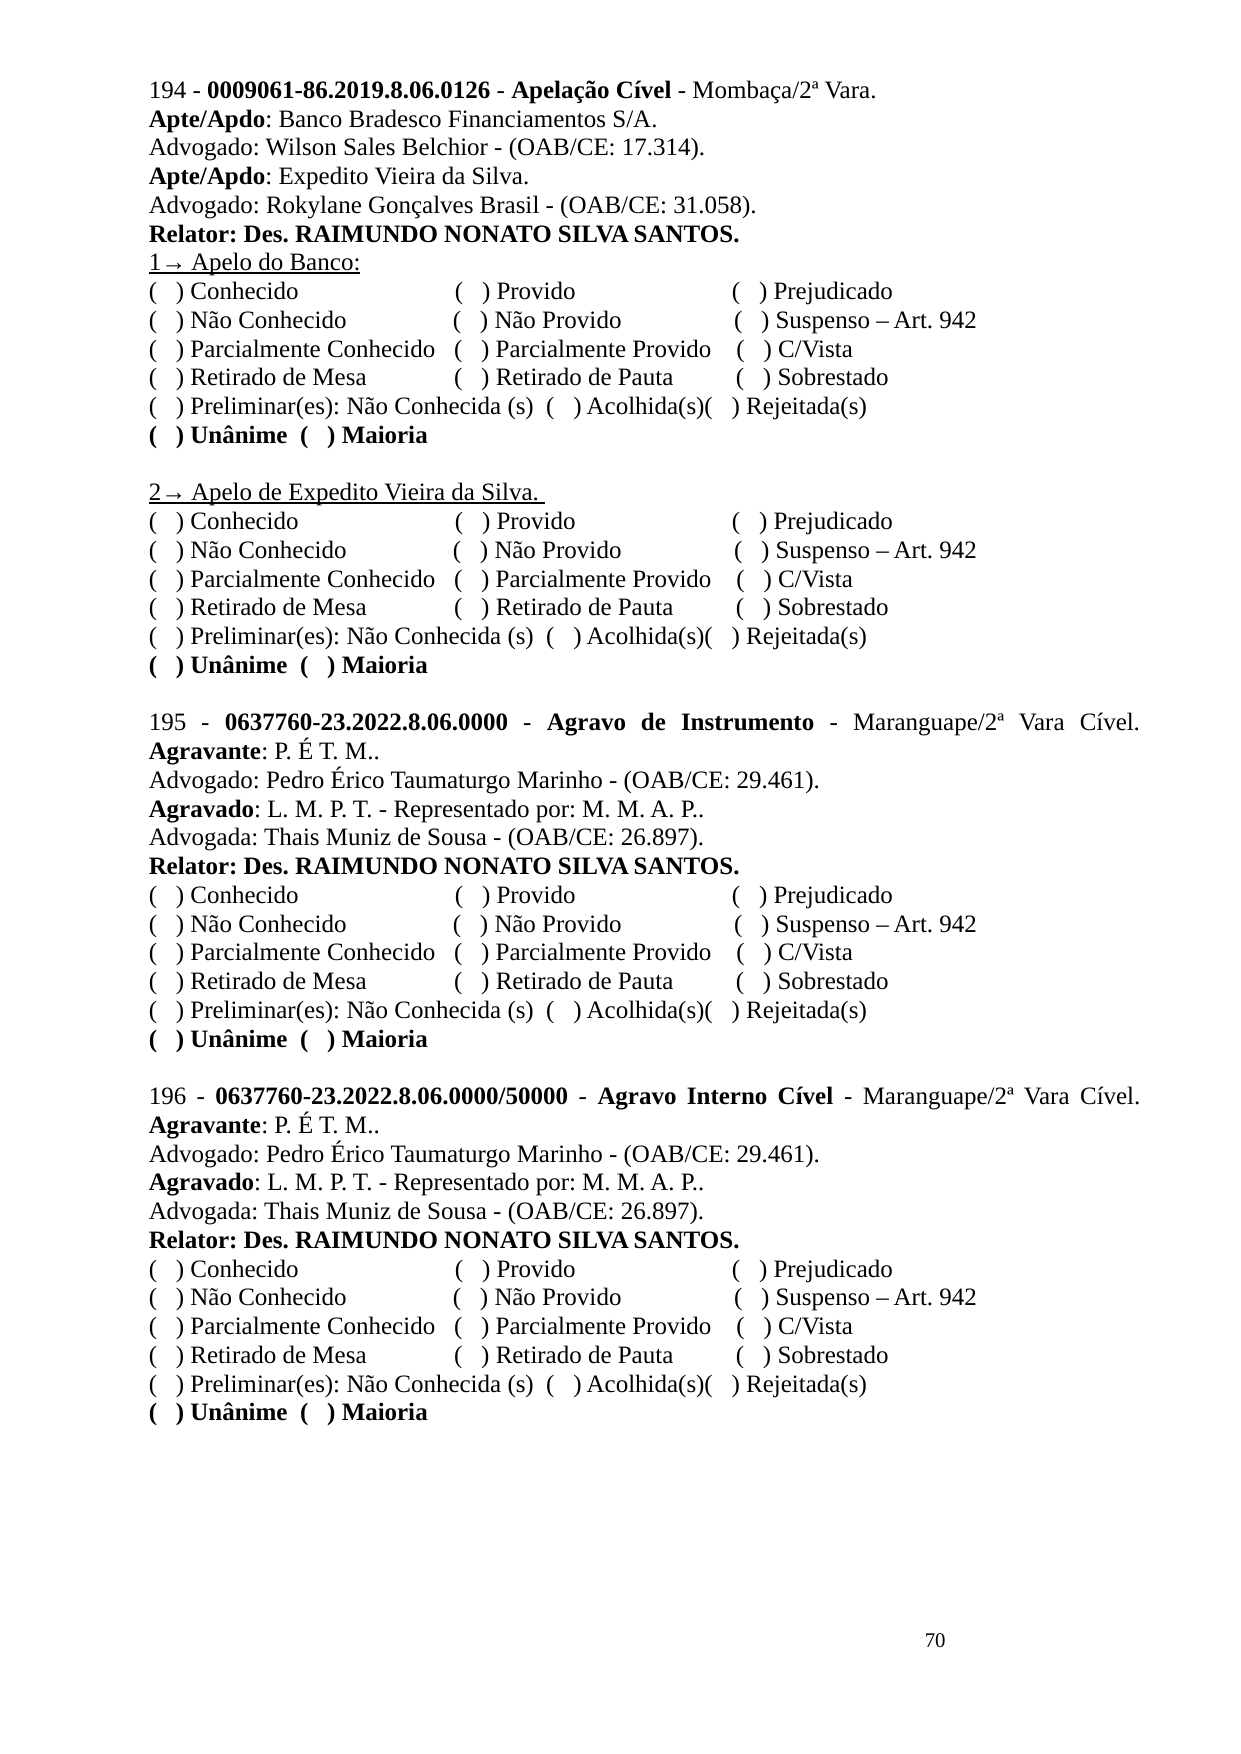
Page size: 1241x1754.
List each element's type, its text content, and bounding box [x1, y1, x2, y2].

text 1→ Apelo do Banco: [148, 247, 1141, 276]
text ( ) Unânime ( ) Maioria [148, 420, 1158, 449]
text ( ) Parcialmente Conhecido ( ) Parcialmente Provido ( ) C/Vista [148, 564, 1158, 592]
text ( ) Preliminar(es): Não Conhecida (s) ( ) Acolhida(s)( ) Rejeitada(s) [148, 1369, 1158, 1397]
text Relator: Des. RAIMUNDO NONATO SILVA SANTOS. [148, 851, 1141, 880]
text ( ) Não Conhecido ( ) Não Provido ( ) Suspenso – Art. 942 [148, 535, 1158, 564]
text 194 - 0009061-86.2019.8.06.0126 - Apelação Cível - Mombaça/2ª Vara. [148, 75, 1141, 104]
text ( ) Conhecido ( ) Provido ( ) Prejudicado [148, 1254, 1141, 1282]
text ( ) Retirado de Mesa ( ) Retirado de Pauta ( ) Sobrestado [148, 1340, 1158, 1369]
text ( ) Preliminar(es): Não Conhecida (s) ( ) Acolhida(s)( ) Rejeitada(s) [148, 391, 1158, 420]
text ( ) Não Conhecido ( ) Não Provido ( ) Suspenso – Art. 942 [148, 1282, 1158, 1311]
text Advogada: Thais Muniz de Sousa - (OAB/CE: 26.897). [148, 1196, 1141, 1225]
text ( ) Retirado de Mesa ( ) Retirado de Pauta ( ) Sobrestado [148, 592, 1158, 621]
text Advogado: Pedro Érico Taumaturgo Marinho - (OAB/CE: 29.461). [148, 765, 1141, 794]
text ( ) Parcialmente Conhecido ( ) Parcialmente Provido ( ) C/Vista [148, 1311, 1158, 1340]
text Advogado: Rokylane Gonçalves Brasil - (OAB/CE: 31.058). [148, 190, 1141, 219]
text ( ) Preliminar(es): Não Conhecida (s) ( ) Acolhida(s)( ) Rejeitada(s) [148, 995, 1158, 1024]
text ( ) Conhecido ( ) Provido ( ) Prejudicado [148, 276, 1141, 305]
text ( ) Preliminar(es): Não Conhecida (s) ( ) Acolhida(s)( ) Rejeitada(s) [148, 621, 1158, 650]
text ( ) Retirado de Mesa ( ) Retirado de Pauta ( ) Sobrestado [148, 362, 1158, 391]
text Relator: Des. RAIMUNDO NONATO SILVA SANTOS. [148, 1225, 1141, 1254]
text ( ) Conhecido ( ) Provido ( ) Prejudicado [148, 506, 1141, 535]
text ( ) Retirado de Mesa ( ) Retirado de Pauta ( ) Sobrestado [148, 966, 1158, 995]
text 2→ Apelo de Expedito Vieira da Silva. [148, 477, 1158, 506]
text Apte/Apdo: Expedito Vieira da Silva. [148, 161, 1141, 190]
text ( ) Não Conhecido ( ) Não Provido ( ) Suspenso – Art. 942 [148, 909, 1158, 937]
text Agravado: L. M. P. T. - Representado por: M. M. A. P.. [148, 794, 1141, 822]
text Advogada: Thais Muniz de Sousa - (OAB/CE: 26.897). [148, 822, 1141, 851]
text ( ) Unânime ( ) Maioria [148, 1024, 1158, 1052]
text ( ) Conhecido ( ) Provido ( ) Prejudicado [148, 880, 1141, 909]
text ( ) Parcialmente Conhecido ( ) Parcialmente Provido ( ) C/Vista [148, 334, 1158, 362]
text Advogado: Wilson Sales Belchior - (OAB/CE: 17.314). [148, 132, 1141, 161]
text 195 - 0637760-23.2022.8.06.0000 - Agravo de Instrumento - Maranguape/2ª Vara Cível. Agravante: P. É T. M.. [148, 707, 1141, 765]
text Agravado: L. M. P. T. - Representado por: M. M. A. P.. [148, 1167, 1141, 1196]
text Advogado: Pedro Érico Taumaturgo Marinho - (OAB/CE: 29.461). [148, 1139, 1141, 1167]
text Apte/Apdo: Banco Bradesco Financiamentos S/A. [148, 104, 1141, 132]
text Relator: Des. RAIMUNDO NONATO SILVA SANTOS. [148, 219, 1141, 247]
text ( ) Não Conhecido ( ) Não Provido ( ) Suspenso – Art. 942 [148, 305, 1158, 334]
text ( ) Unânime ( ) Maioria [148, 650, 1158, 679]
text ( ) Parcialmente Conhecido ( ) Parcialmente Provido ( ) C/Vista [148, 937, 1158, 966]
text 196 - 0637760-23.2022.8.06.0000/50000 - Agravo Interno Cível - Maranguape/2ª Vara Cível. Agravante: P. É T. M.. [148, 1081, 1141, 1139]
text ( ) Unânime ( ) Maioria [148, 1397, 1158, 1426]
